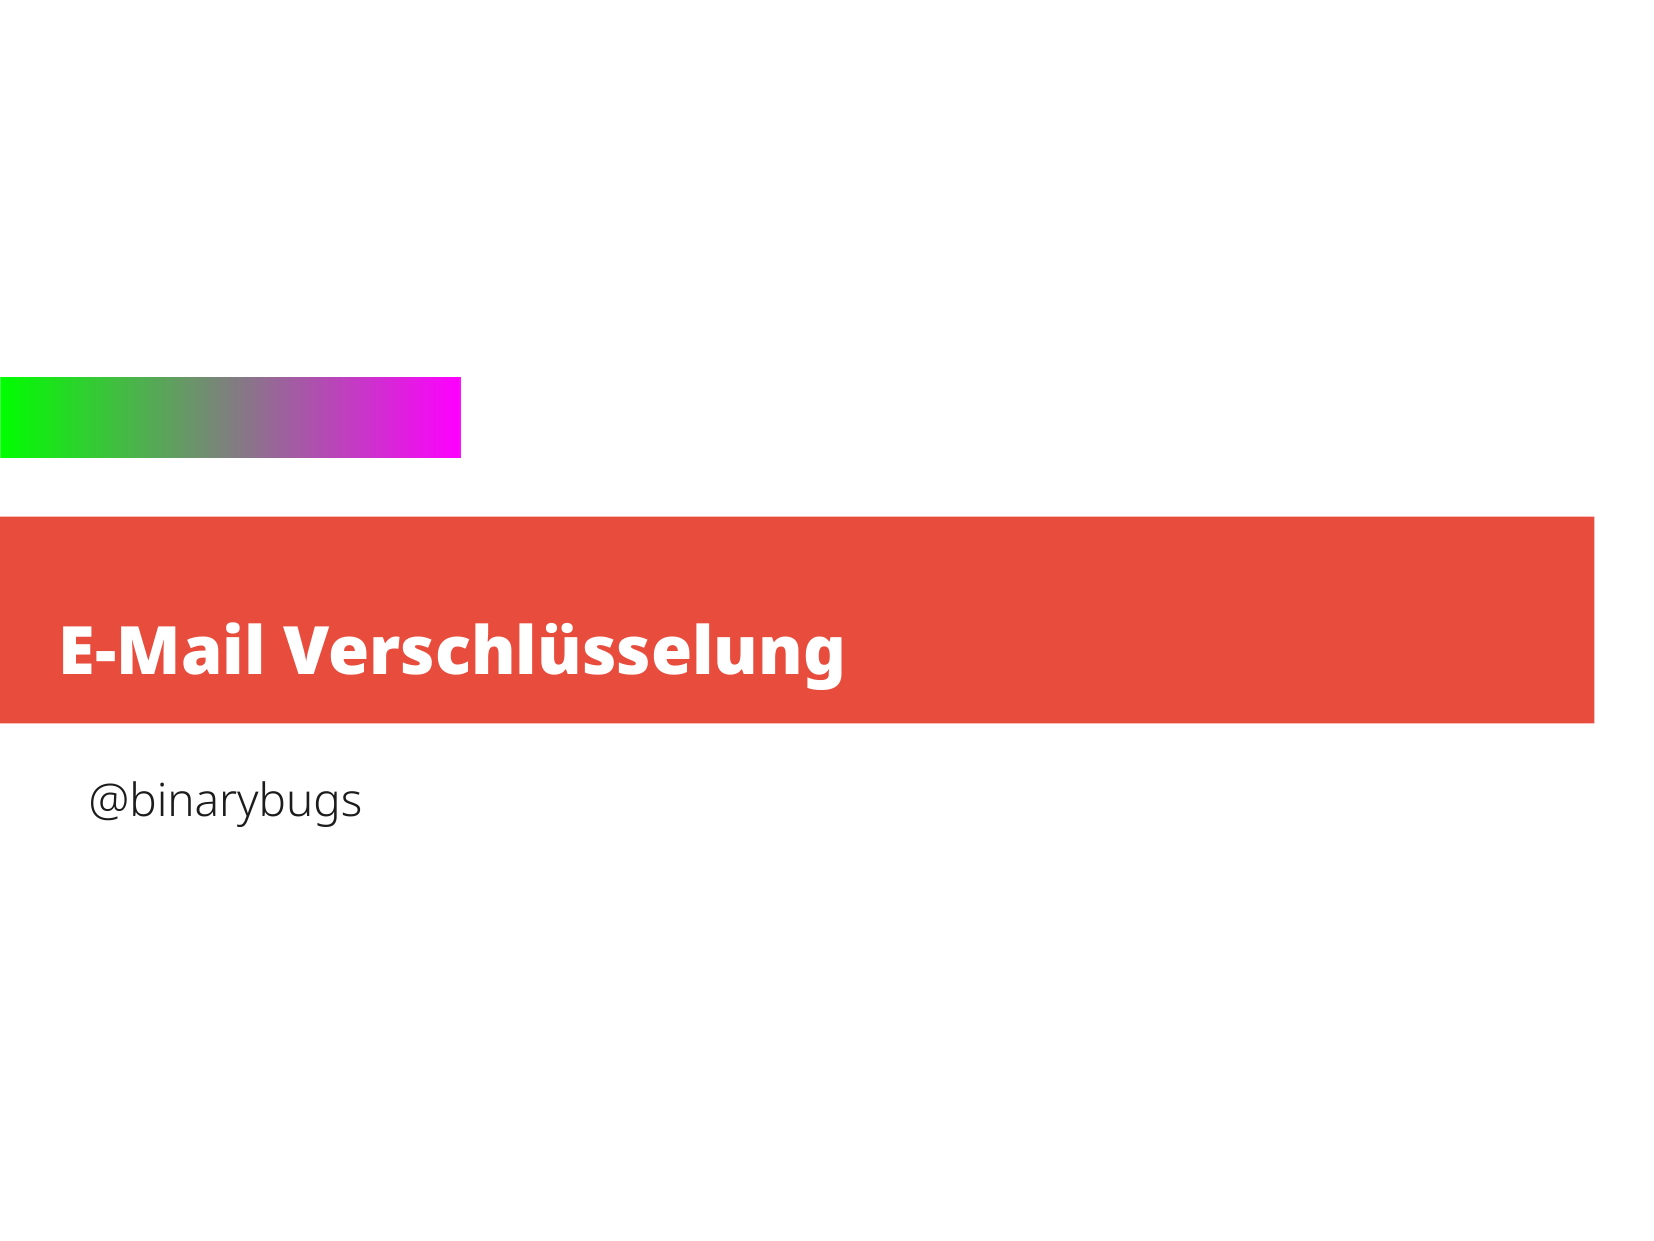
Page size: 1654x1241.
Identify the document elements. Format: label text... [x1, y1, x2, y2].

title E-Mail Verschlüsselung [59, 546, 1595, 694]
picture [0, 377, 461, 458]
subtitle @binarybugs [88, 767, 1595, 1182]
